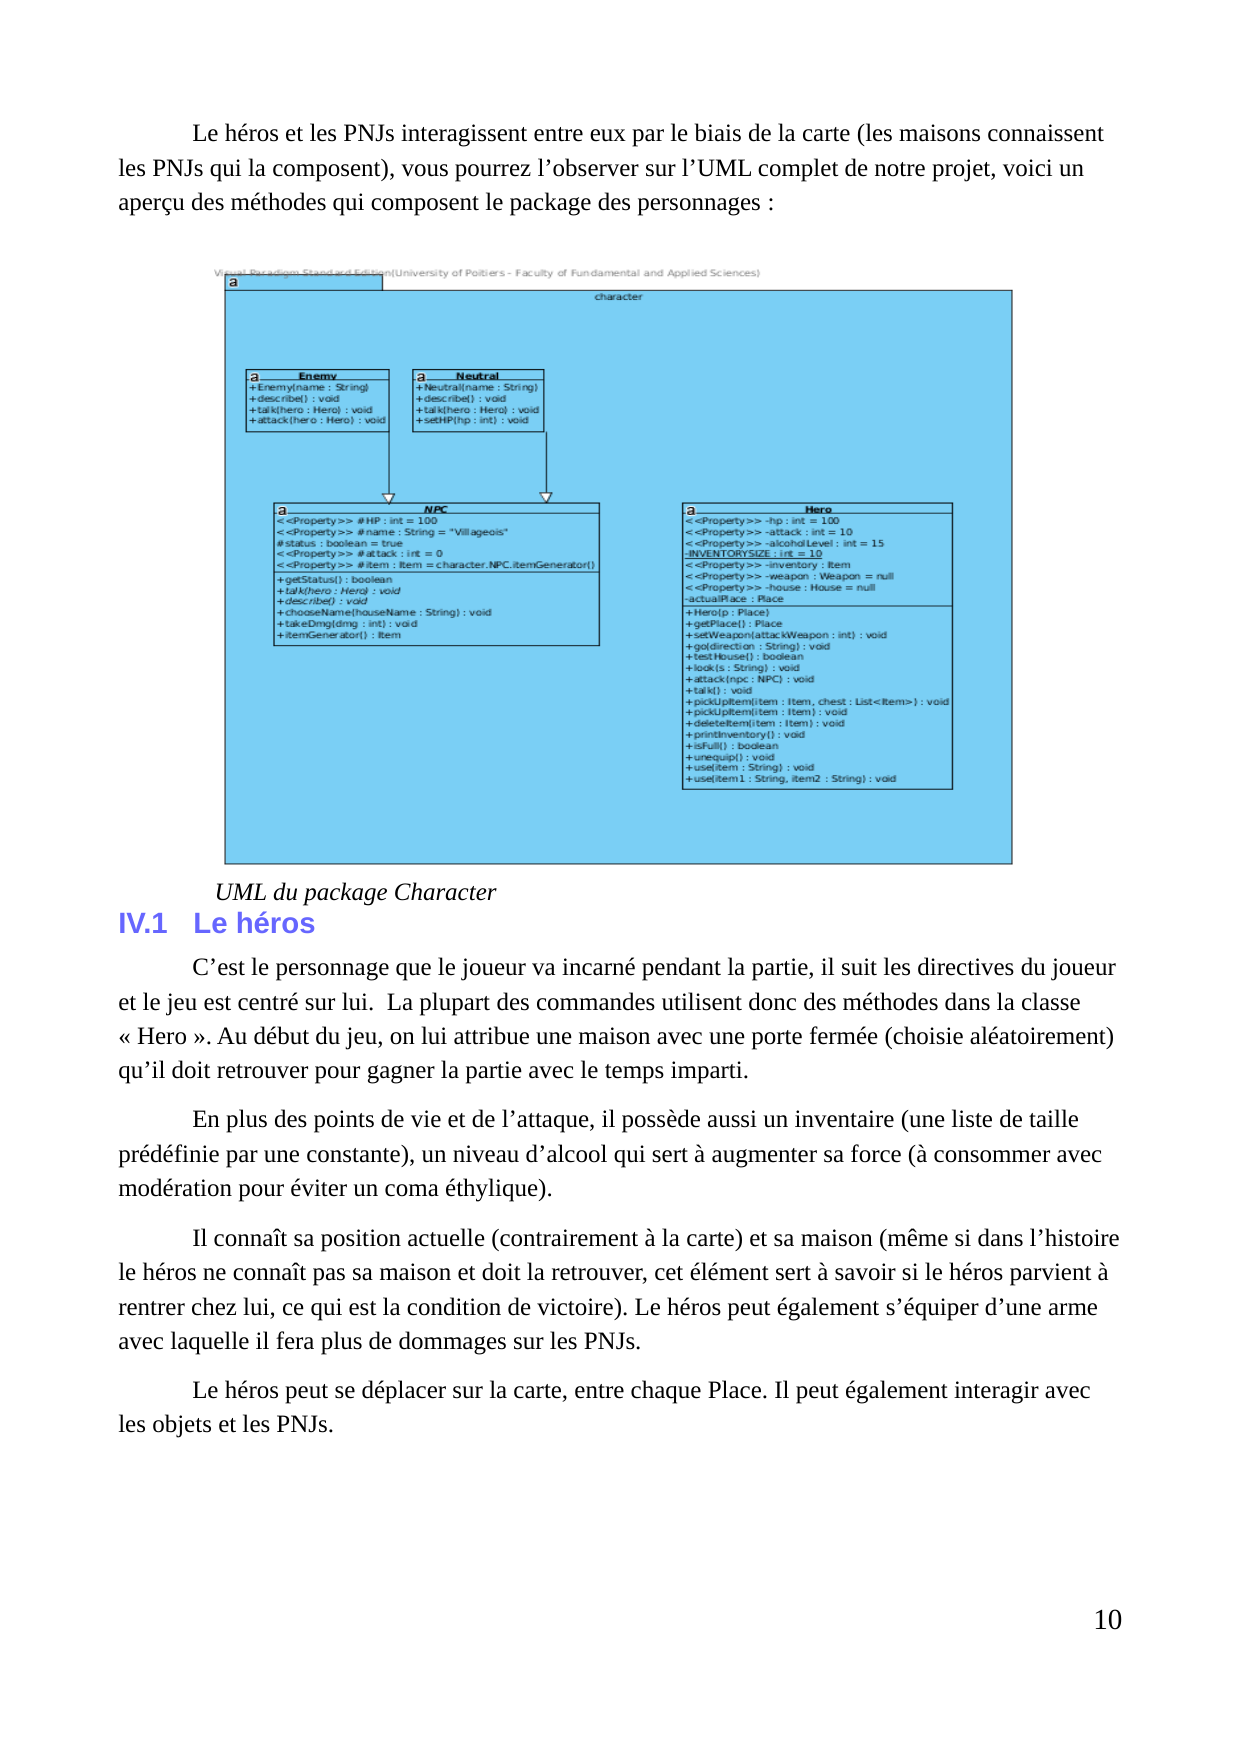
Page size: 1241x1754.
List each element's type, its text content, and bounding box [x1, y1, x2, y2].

text UML du package Character [214, 877, 1026, 906]
text En plus des points de vie et de l’attaque, il possède aussi un inventaire (une liste de taille prédéfinie par une constante), un niveau d’alcool qui sert à augmenter sa force (à consommer avec modération pour éviter un coma éthylique). [118, 1104, 1122, 1202]
text [214, 253, 1026, 265]
text Il connaît sa position actuelle (contrairement à la carte) et sa maison (même si dans l’histoire le héros ne connaît pas sa maison et doit la retrouver, cet élément sert à savoir si le héros parvient à rentrer chez lui, ce qui est la condition de victoire). Le héros peut également s’équiper d’une arme avec laquelle il fera plus de dommages sur les PNJs. [118, 1223, 1122, 1355]
text Le héros et les PNJs interagissent entre eux par le biais de la carte (les maisons connaissent les PNJs qui la composent), vous pourrez l’observer sur l’UML complet de notre projet, voici un aperçu des méthodes qui composent le package des personnages : [118, 118, 1122, 216]
subtitle Le héros [118, 251, 1122, 939]
text Le héros peut se déplacer sur la carte, entre chaque Place. Il peut également interagir avec les objets et les PNJs. [118, 1375, 1122, 1438]
picture [214, 265, 1026, 877]
text C’est le personnage que le joueur va incarné pendant la partie, il suit les directives du joueur et le jeu est centré sur lui. La plupart des commandes utilisent donc des méthodes dans la classe « Hero ». Au début du jeu, on lui attribue une maison avec une porte fermée (choisie aléatoirement) qu’il doit retrouver pour gagner la partie avec le temps imparti. [118, 952, 1122, 1084]
